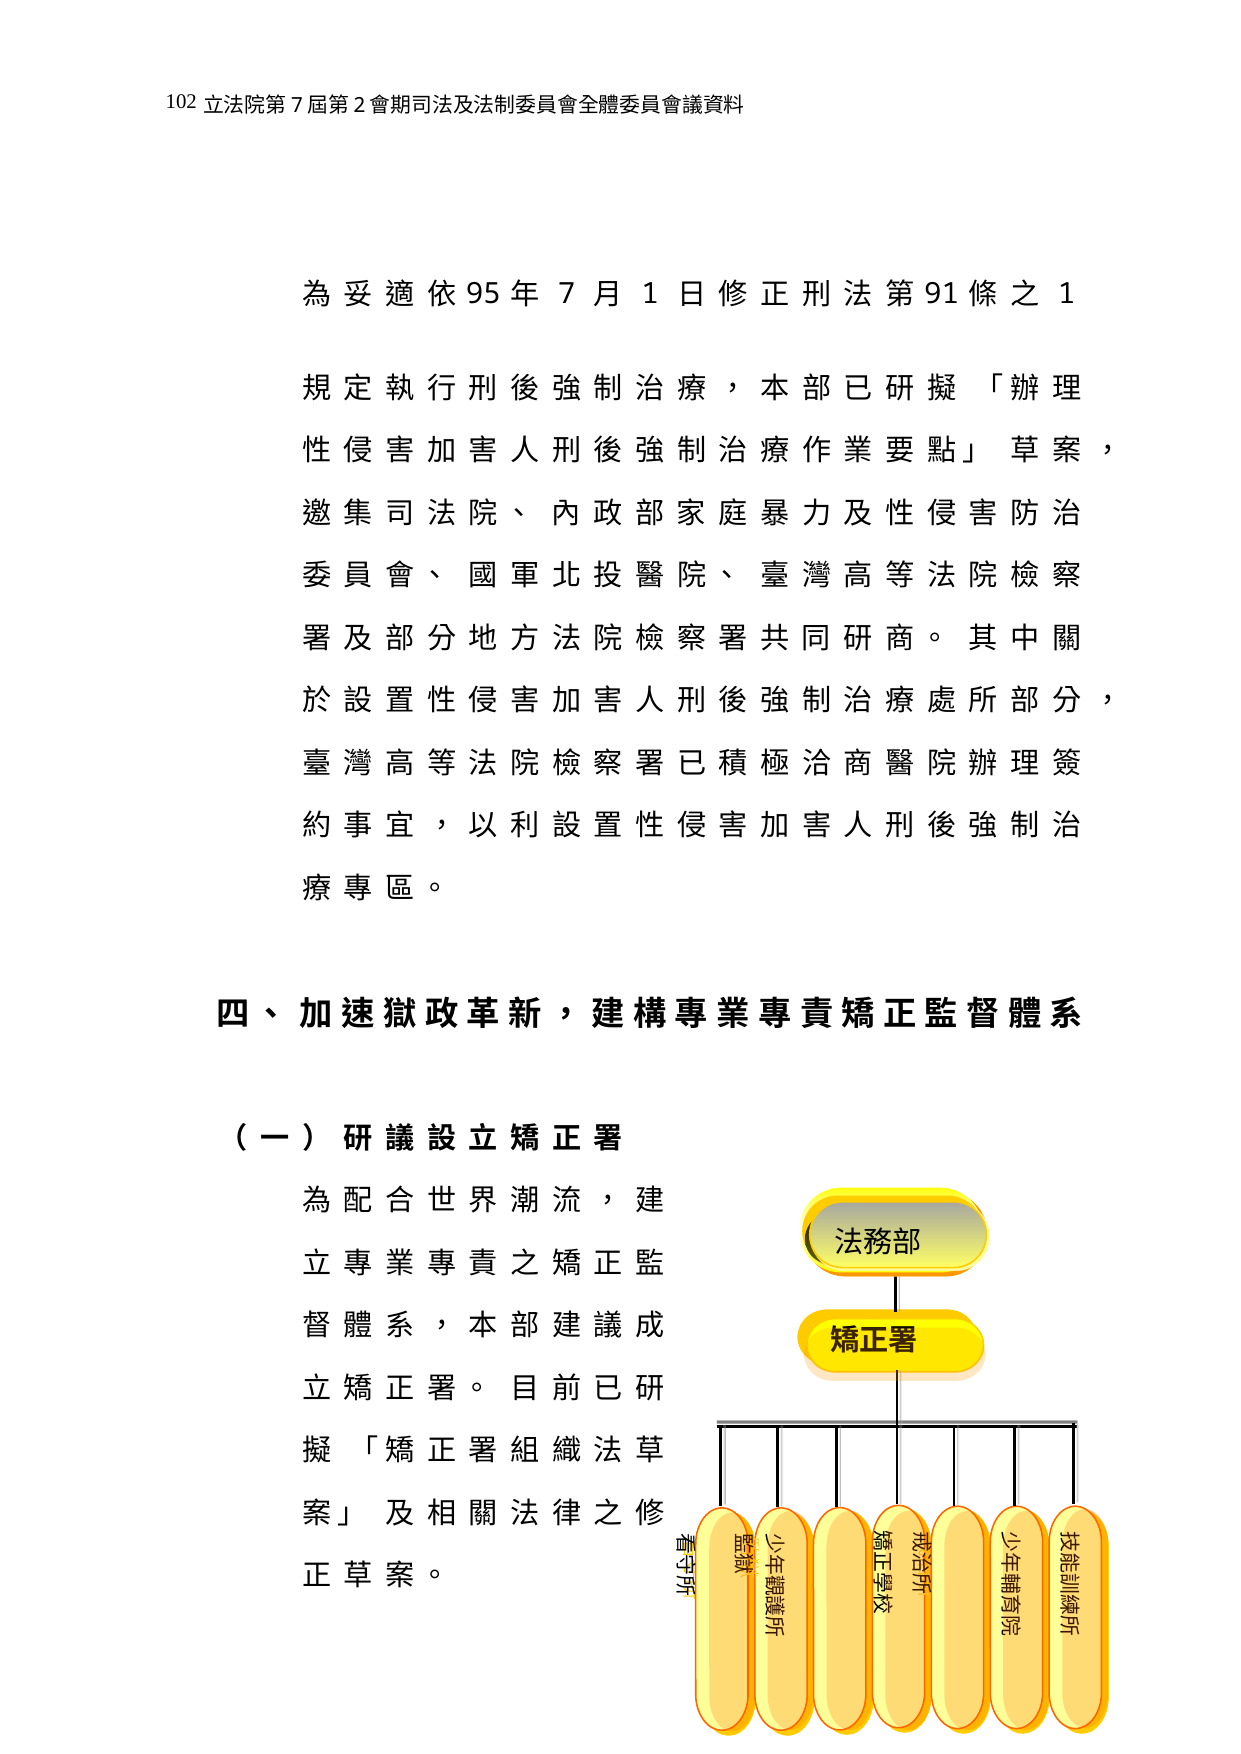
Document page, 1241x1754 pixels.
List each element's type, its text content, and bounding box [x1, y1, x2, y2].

text （一）研議設立矯正署 [171, 1094, 1087, 1156]
text 為配合世界潮流，建立專業專責之矯正監督體系，本部建議成立矯正署。目前已研擬「矯正署組織法草案」及相關法律之修正草案。 [287, 1156, 1087, 1594]
text 為妥適依95年7月1日修正刑法第91條之1規定執行刑後強制治療，本部已研擬「辦理性侵害加害人刑後強制治療作業要點」草案，邀集司法院、內政部家庭暴力及性侵害防治委員會、國軍北投醫院、臺灣高等法院檢察署及部分地方法院檢察署共同研商。其中關於設置性侵害加害人刑後強制治療處所部分，臺灣高等法院檢察署已積極洽商醫院辦理簽約事宜，以利設置性侵害加害人刑後強制治療專區。 [287, 219, 1087, 906]
text 四、加速獄政革新，建構專業專責矯正監督體系 [171, 969, 1087, 1031]
